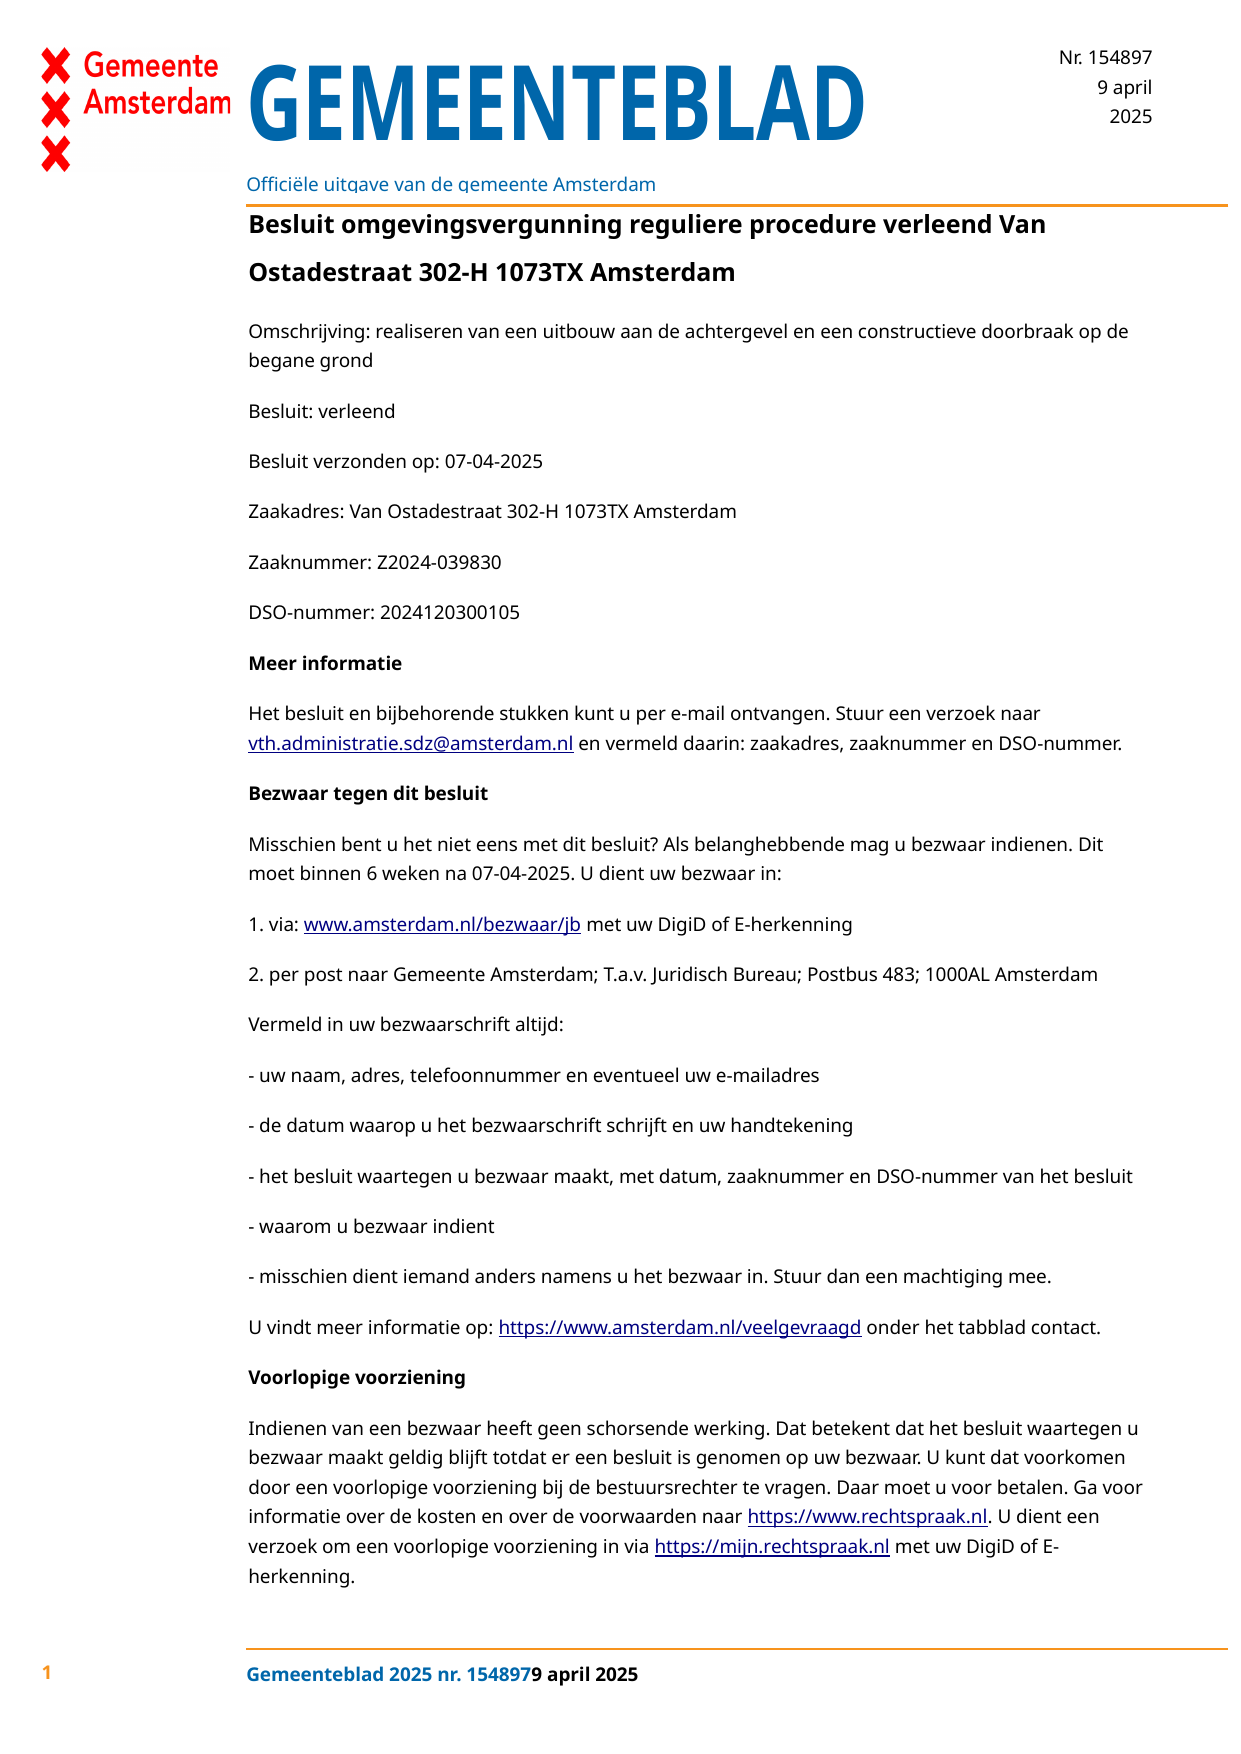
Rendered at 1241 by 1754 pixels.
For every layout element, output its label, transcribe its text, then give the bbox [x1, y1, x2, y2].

text Besluit: verleend [248, 398, 1152, 424]
text Zaaknummer: Z2024-039830 [248, 549, 1152, 575]
text Zaakadres: Van Ostadestraat 302-H 1073TX Amsterdam [248, 499, 1152, 524]
text 1. via: www.amsterdam.nl/bezwaar/jb met uw DigiD of E-herkenning [248, 911, 1152, 937]
text Besluit omgevingsvergunning reguliere procedure verleend Van Ostadestraat 302-H 1073TX Amsterdam [248, 207, 1152, 288]
text Bezwaar tegen dit besluit [248, 780, 1152, 806]
text Het besluit en bijbehorende stukken kunt u per e-mail ontvangen. Stuur een verzoek naar vth.administratie.sdz@amsterdam.nl en vermeld daarin: zaakadres, zaaknummer en DSO-nummer. [248, 700, 1152, 756]
text - misschien dient iemand anders namens u het bezwaar in. Stuur dan een machtiging mee. [248, 1264, 1152, 1289]
picture [41, 47, 231, 172]
text Voorlopige voorziening [248, 1364, 1152, 1390]
text Vermeld in uw bezwaarschrift altijd: [248, 1012, 1152, 1037]
text - waarom u bezwaar indient [248, 1213, 1152, 1239]
text DSO-nummer: 2024120300105 [248, 599, 1152, 625]
text Indienen van een bezwaar heeft geen schorsende werking. Dat betekent dat het besluit waartegen u bezwaar maakt geldig blijft totdat er een besluit is genomen op uw bezwaar. U kunt dat voorkomen door een voorlopige voorziening bij de bestuursrechter te vragen. Daar moet u voor betalen. Ga voor informatie over de kosten en over de voorwaarden naar https://www.rechtspraak.nl. U dient een verzoek om een voorlopige voorziening in via https://mijn.rechtspraak.nl met uw DigiD of E-herkenning. [248, 1415, 1152, 1589]
text Omschrijving: realiseren van een uitbouw aan de achtergevel en een constructieve doorbraak op de begane grond [248, 318, 1152, 373]
text U vindt meer informatie op: https://www.amsterdam.nl/veelgevraagd onder het tabblad contact. [248, 1314, 1152, 1340]
text 2. per post naar Gemeente Amsterdam; T.a.v. Juridisch Bureau; Postbus 483; 1000AL Amsterdam [248, 961, 1152, 987]
text Meer informatie [248, 650, 1152, 676]
text - het besluit waartegen u bezwaar maakt, met datum, zaaknummer en DSO-nummer van het besluit [248, 1163, 1152, 1189]
text - uw naam, adres, telefoonnummer en eventueel uw e-mailadres [248, 1062, 1152, 1088]
text Misschien bent u het niet eens met dit besluit? Als belanghebbende mag u bezwaar indienen. Dit moet binnen 6 weken na 07-04-2025. U dient uw bezwaar in: [248, 831, 1152, 886]
text - de datum waarop u het bezwaarschrift schrijft en uw handtekening [248, 1112, 1152, 1138]
text Besluit verzonden op: 07-04-2025 [248, 448, 1152, 474]
